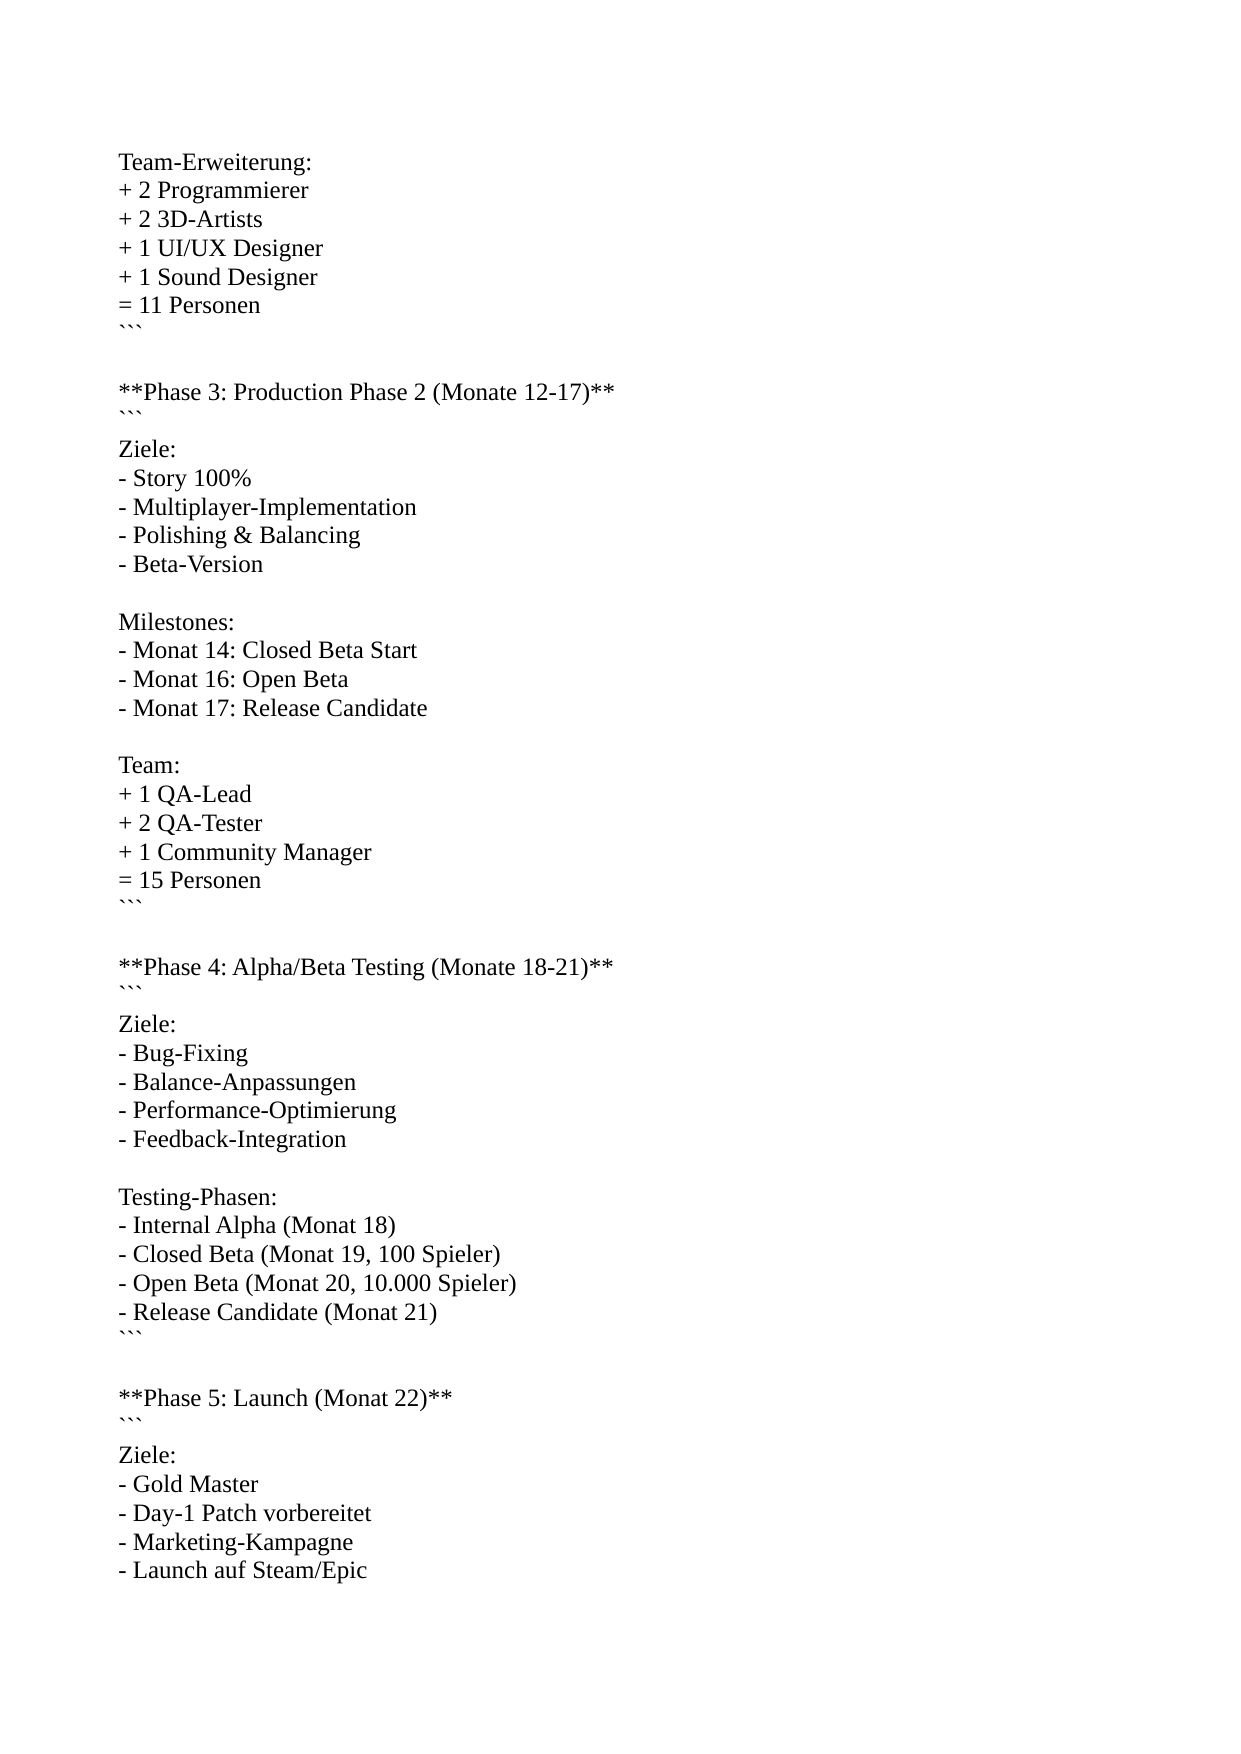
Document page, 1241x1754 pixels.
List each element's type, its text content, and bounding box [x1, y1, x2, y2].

text Team-Erweiterung: + 2 Programmierer + 2 3D-Artists + 1 UI/UX Designer + 1 Sound Designer = 11 Personen ``` **Phase 3: Production Phase 2 (Monate 12-17)** ``` Ziele: - Story 100% - Multiplayer-Implementation - Polishing & Balancing - Beta-Version Milestones: - Monat 14: Closed Beta Start - Monat 16: Open Beta - Monat 17: Release Candidate Team: + 1 QA-Lead + 2 QA-Tester + 1 Community Manager = 15 Personen ``` **Phase 4: Alpha/Beta Testing (Monate 18-21)** ``` Ziele: - Bug-Fixing - Balance-Anpassungen - Performance-Optimierung - Feedback-Integration Testing-Phasen: - Internal Alpha (Monat 18) - Closed Beta (Monat 19, 100 Spieler) - Open Beta (Monat 20, 10.000 Spieler) - Release Candidate (Monat 21) ``` **Phase 5: Launch (Monat 22)** ``` Ziele: - Gold Master - Day-1 Patch vorbereitet - Marketing-Kampagne - Launch auf Steam/Epic [118, 118, 1122, 1613]
